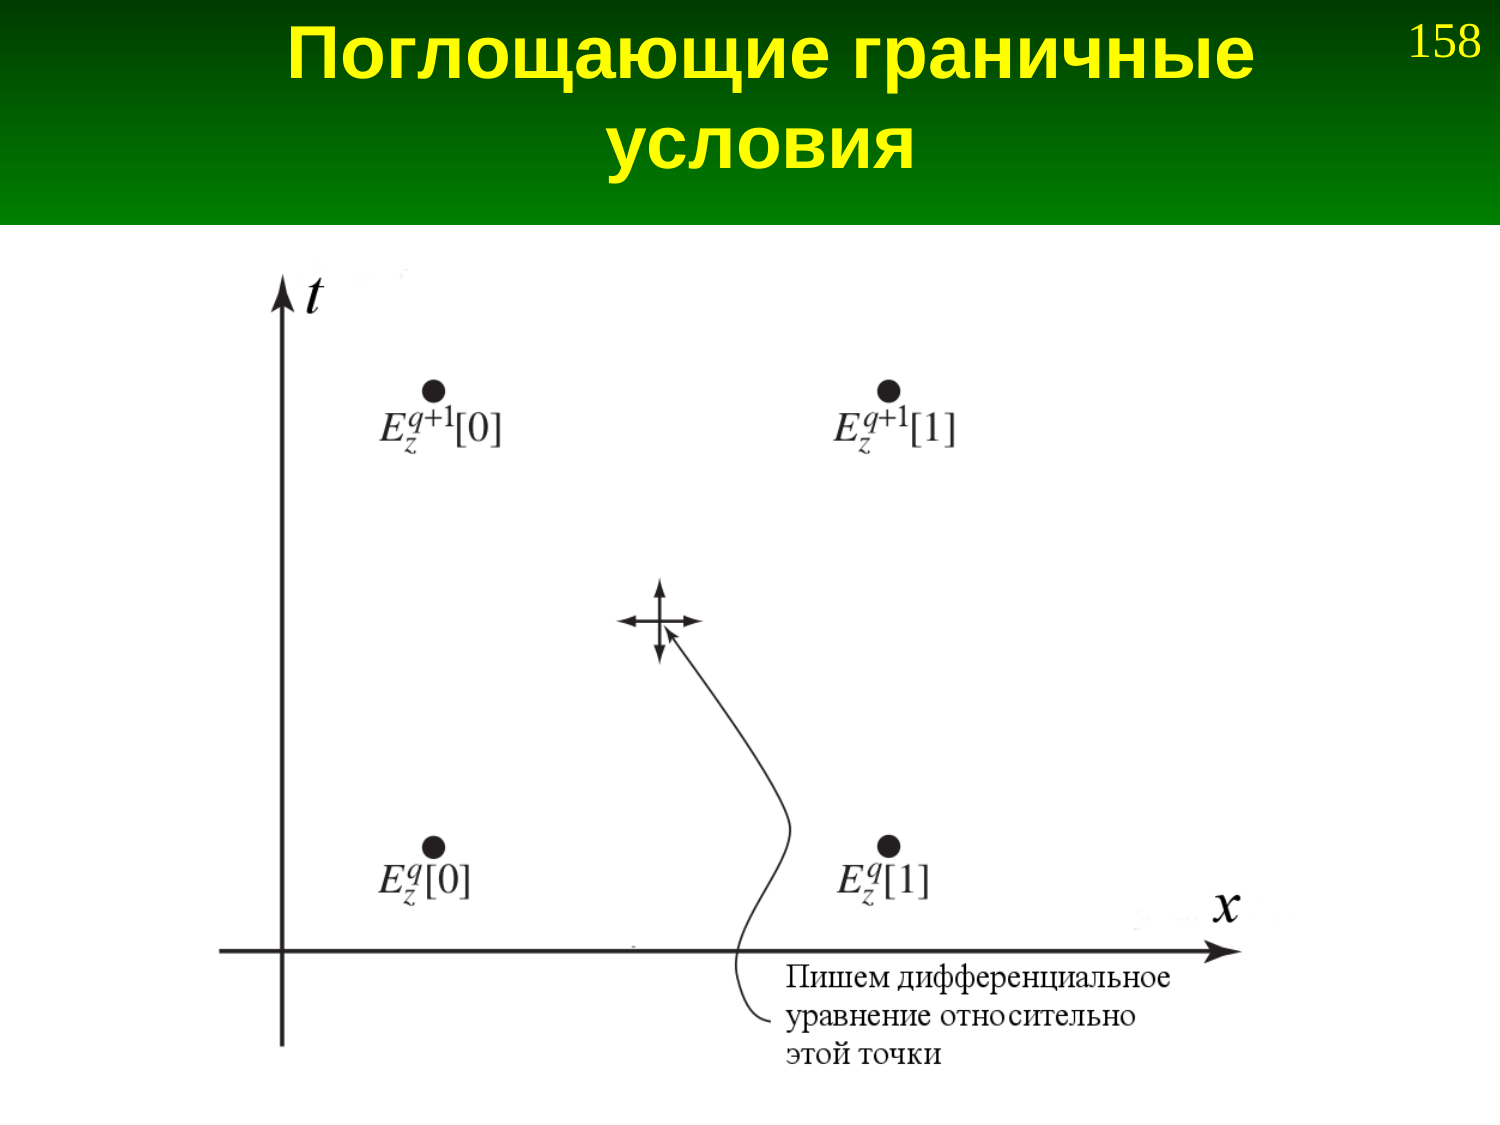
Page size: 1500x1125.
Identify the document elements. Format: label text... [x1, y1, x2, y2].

picture [208, 255, 1292, 1100]
title Поглощающие граничные условия [123, 0, 1399, 192]
